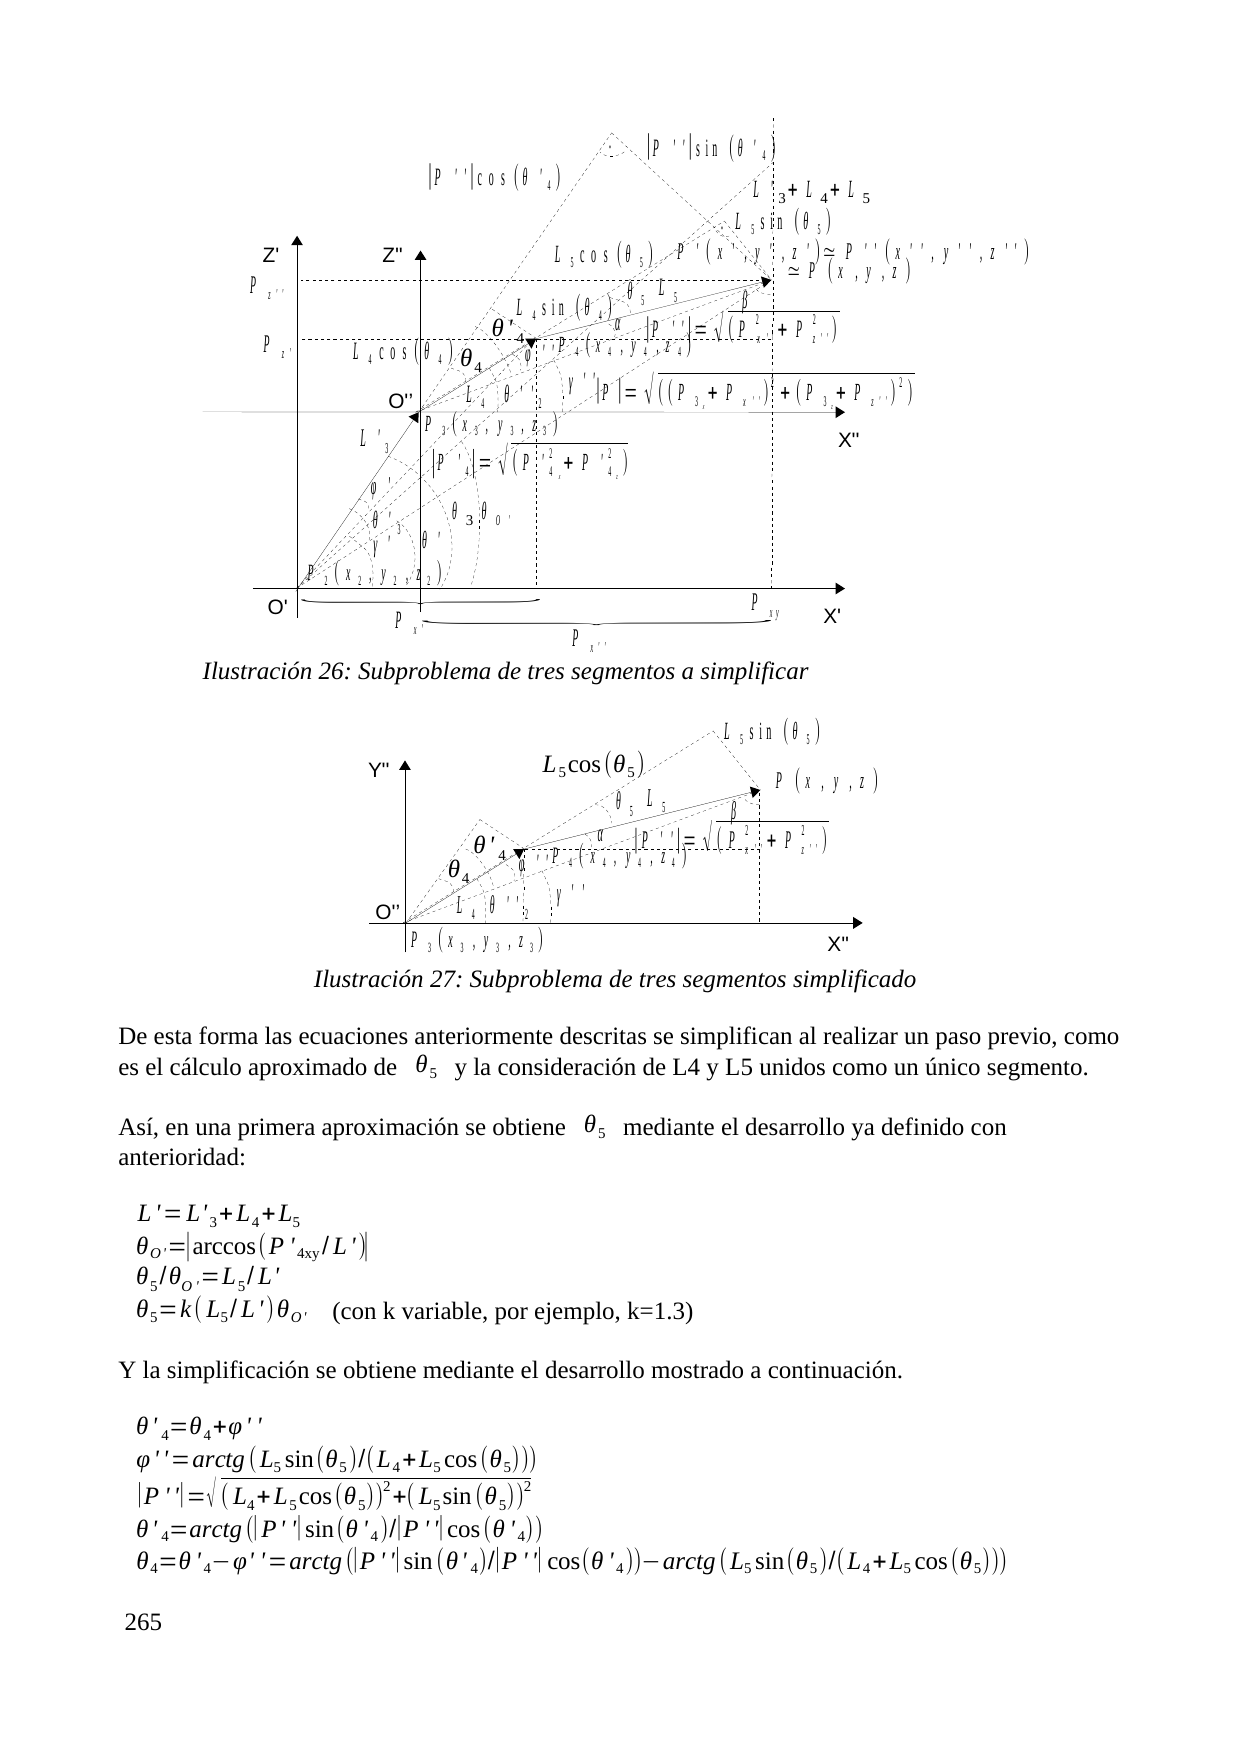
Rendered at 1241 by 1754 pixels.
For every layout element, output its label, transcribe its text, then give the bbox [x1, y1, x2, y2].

text Ilustración 26: Subproblema de tres segmentos a simplificar [202, 131, 1038, 685]
text Ilustración 27: Subproblema de tres segmentos simplificado [314, 729, 927, 993]
text Así, en una primera aproximación se obtienemediante el desarrollo ya definido con anterioridad: [118, 1110, 1122, 1171]
text Y la simplificación se obtiene mediante el desarrollo mostrado a continuación. [118, 1355, 1122, 1384]
text (con k variable, por ejemplo, k=1.3) [118, 1294, 1122, 1326]
text De esta forma las ecuaciones anteriormente descritas se simplifican al realizar un paso previo, como es el cálculo aproximado dey la consideración de L4 y L5 unidos como un único segmento. [118, 1021, 1122, 1082]
